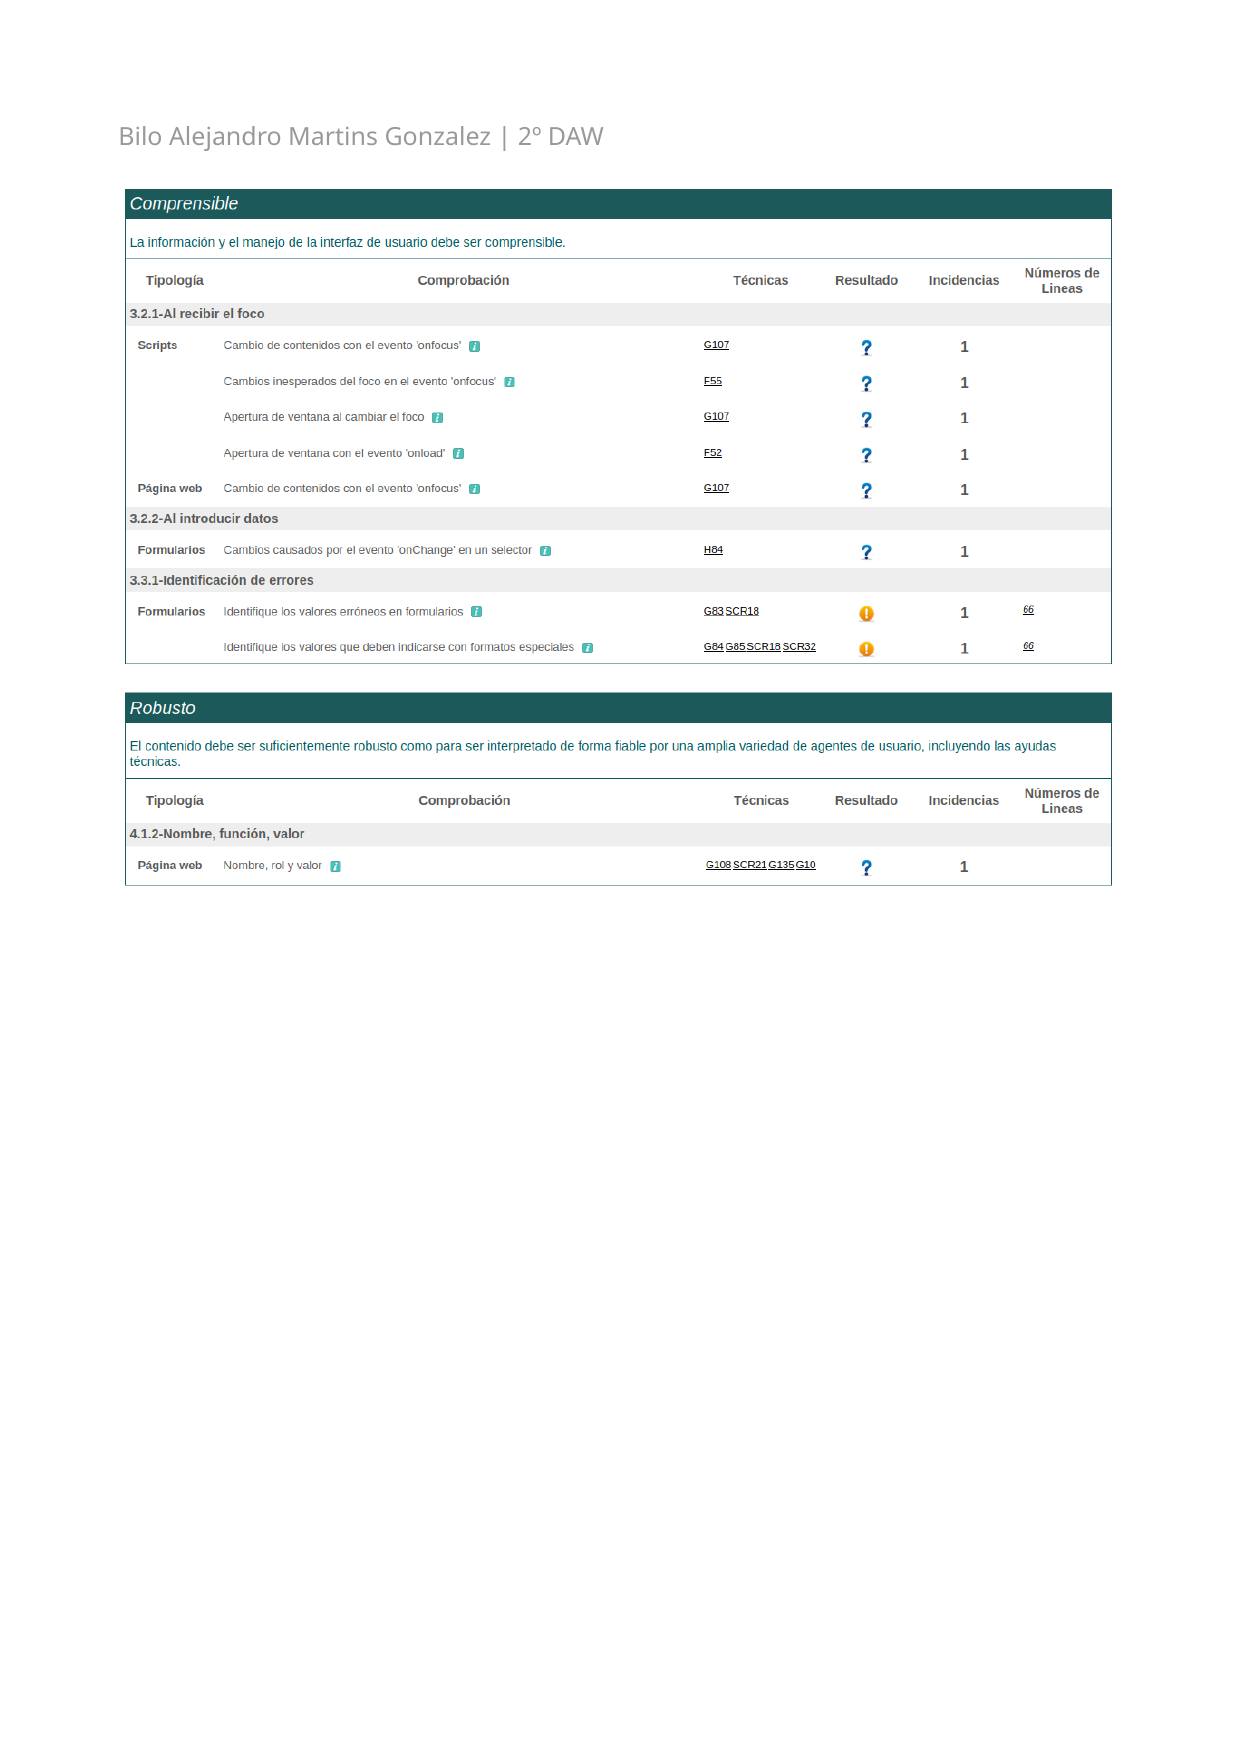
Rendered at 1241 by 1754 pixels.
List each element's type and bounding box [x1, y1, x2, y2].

picture [118, 181, 1123, 895]
